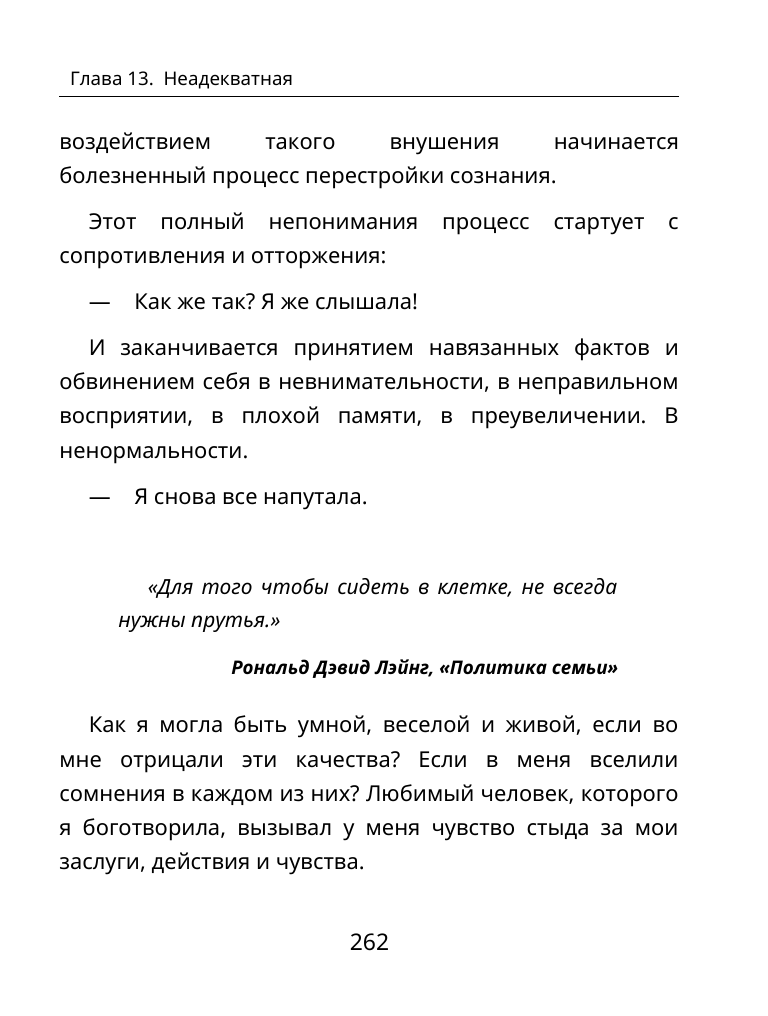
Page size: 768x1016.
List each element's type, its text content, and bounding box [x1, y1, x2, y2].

text Рональд Дэвид Лэйнг, «Политика семьи» [118, 649, 620, 679]
list Как же так? Я же слышала! [59, 286, 679, 316]
text И заканчивается принятием навязанных фактов и обвинением себя в невнимательности, в неправильном восприятии, в плохой памяти, в преувеличении. В ненормальности. [59, 332, 679, 464]
text «Для того чтобы сидеть в клетке, не всегда нужны прутья.» [118, 572, 620, 633]
text Как я могла быть умной, веселой и живой, если во мне отрицали эти качества? Если в меня вселили сомнения в каждом из них? Любимый человек, которого я боготворила, вызывал у меня чувство стыда за мои заслуги, действия и чувства. [59, 709, 679, 876]
text воздействием такого внушения начинается болезненный процесс перестройки сознания. [59, 126, 679, 190]
list Я снова все напутала. [59, 481, 679, 510]
text Этот полный непонимания процесс стартует с сопротивления и отторжения: [59, 206, 679, 270]
